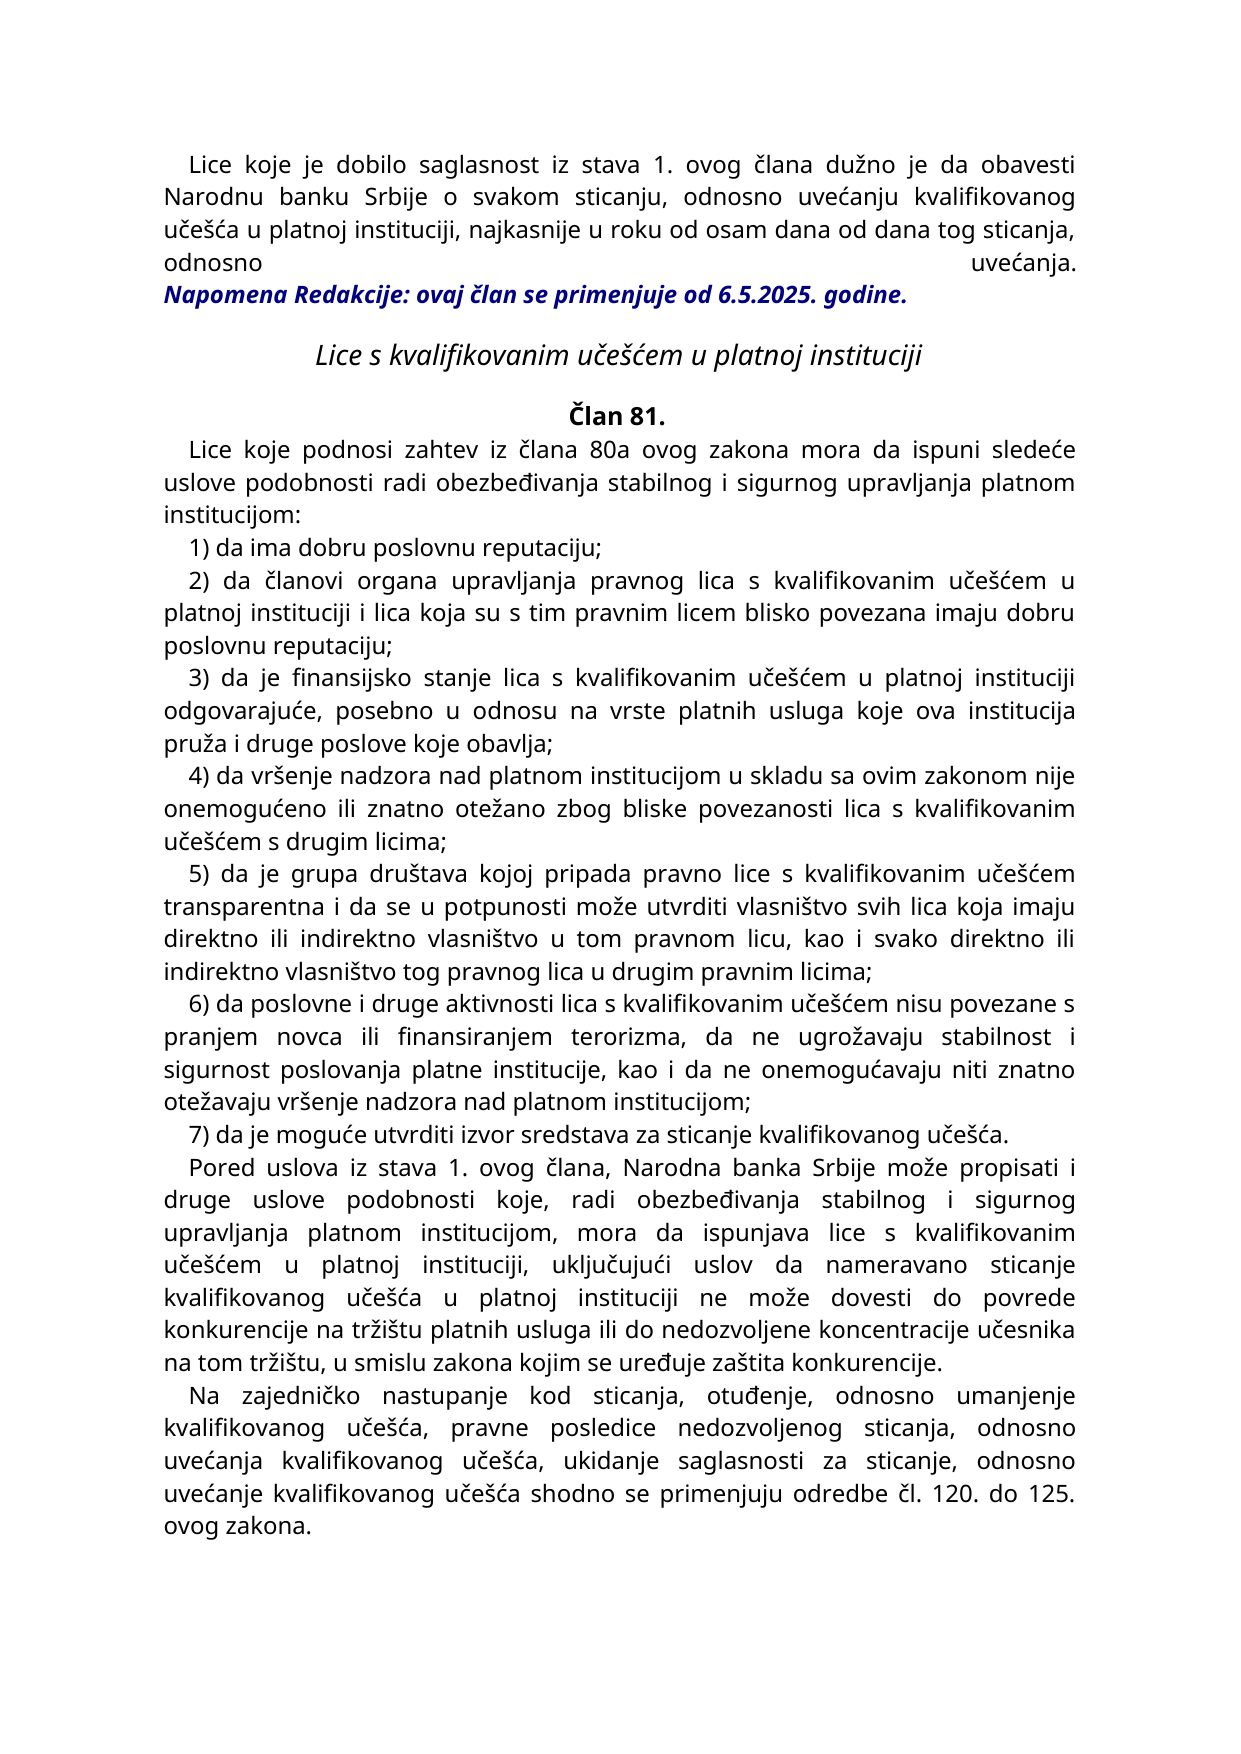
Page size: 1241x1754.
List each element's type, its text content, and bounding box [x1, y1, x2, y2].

text 1) da ima dobru poslovnu reputaciju; [163, 531, 1077, 563]
text 7) da je moguće utvrditi izvor sredstava za sticanje kvalifikovanog učešća. [163, 1118, 1077, 1150]
text Lice koje podnosi zahtev iz člana 80a ovog zakona mora da ispuni sledeće uslove podobnosti radi obezbeđivanja stabilnog i sigurnog upravljanja platnom institucijom: [163, 433, 1077, 531]
text Lice s kvalifikovanim učešćem u platnoj instituciji [148, 336, 1093, 374]
text 2) da članovi organa upravljanja pravnog lica s kvalifikovanim učešćem u platnoj instituciji i lica koja su s tim pravnim licem blisko povezana imaju dobru poslovnu reputaciju; [163, 563, 1077, 661]
text Pored uslova iz stava 1. ovog člana, Narodna banka Srbije može propisati i druge uslove podobnosti koje, radi obezbeđivanja stabilnog i sigurnog upravljanja platnom institucijom, mora da ispunjava lice s kvalifikovanim učešćem u platnoj instituciji, uključujući uslov da nameravano sticanje kvalifikovanog učešća u platnoj instituciji ne može dovesti do povrede konkurencije na tržištu platnih usluga ili do nedozvoljene koncentracije učesnika na tom tržištu, u smislu zakona kojim se uređuje zaštita konkurencije. [163, 1150, 1077, 1378]
text 4) da vršenje nadzora nad platnom institucijom u skladu sa ovim zakonom nije onemogućeno ili znatno otežano zbog bliske povezanosti lica s kvalifikovanim učešćem s drugim licima; [163, 759, 1077, 857]
text 3) da je finansijsko stanje lica s kvalifikovanim učešćem u platnoj instituciji odgovarajuće, posebno u odnosu na vrste platnih usluga koje ova institucija pruža i druge poslove koje obavlja; [163, 661, 1077, 759]
text Na zajedničko nastupanje kod sticanja, otuđenje, odnosno umanjenje kvalifikovanog učešća, pravne posledice nedozvoljenog sticanja, odnosno uvećanja kvalifikovanog učešća, ukidanje saglasnosti za sticanje, odnosno uvećanje kvalifikovanog učešća shodno se primenjuju odredbe čl. 120. do 125. ovog zakona. [163, 1378, 1077, 1542]
text 5) da je grupa društava kojoj pripada pravno lice s kvalifikovanim učešćem transparentna i da se u potpunosti može utvrditi vlasništvo svih lica koja imaju direktno ili indirektno vlasništvo u tom pravnom licu, kao i svako direktno ili indirektno vlasništvo tog pravnog lica u drugim pravnim licima; [163, 857, 1077, 987]
text Član 81. ﻿ [148, 399, 1093, 433]
text 6) da poslovne i druge aktivnosti lica s kvalifikovanim učešćem nisu povezane s pranjem novca ili finansiranjem terorizma, da ne ugrožavaju stabilnost i sigurnost poslovanja platne institucije, kao i da ne onemogućavaju niti znatno otežavaju vršenje nadzora nad platnom institucijom; [163, 987, 1077, 1118]
text Lice koje je dobilo saglasnost iz stava 1. ovog člana dužno je da obavesti Narodnu banku Srbije o svakom sticanju, odnosno uvećanju kvalifikovanog učešća u platnoj instituciji, najkasnije u roku od osam dana od dana tog sticanja, odnosno uvećanja. Napomena Redakcije: ovaj član se primenjuje od 6.5.2025. godine. [163, 148, 1077, 311]
